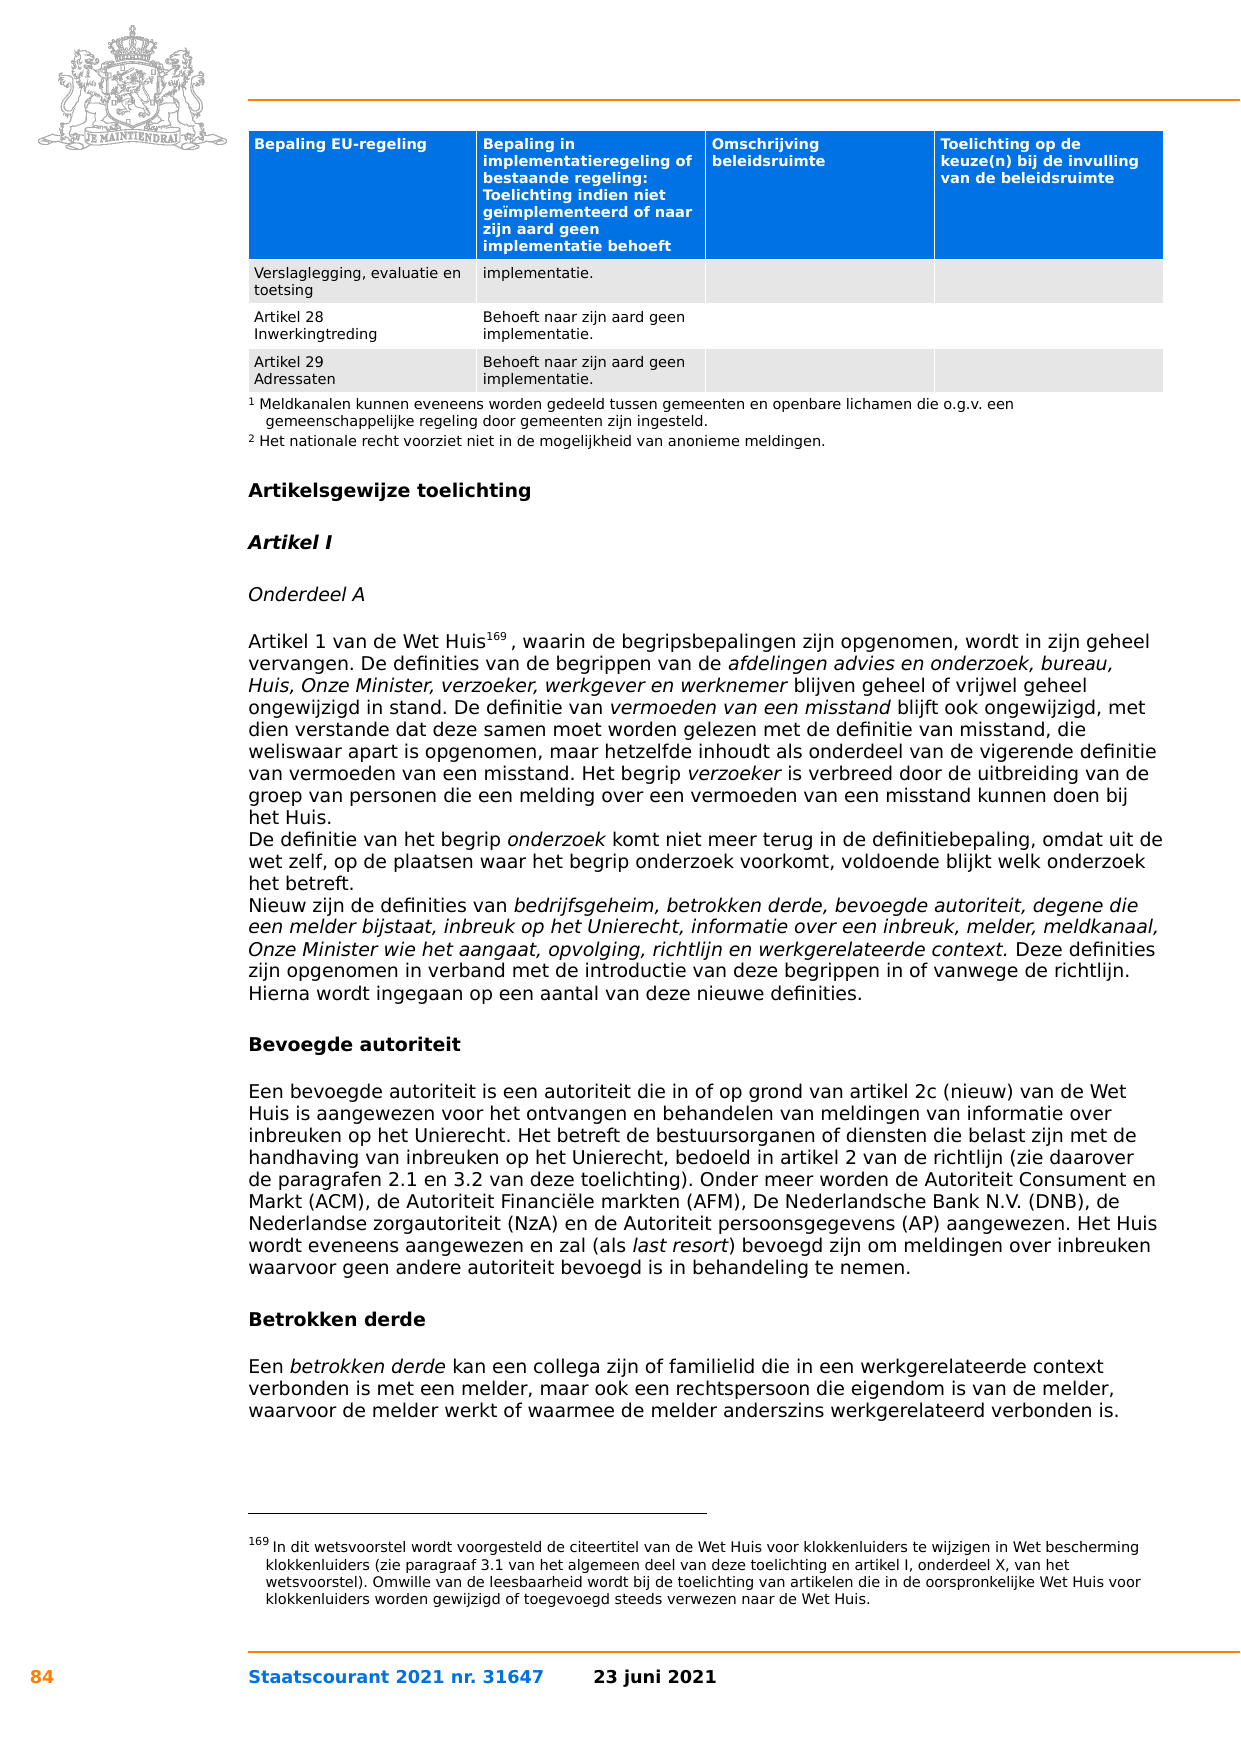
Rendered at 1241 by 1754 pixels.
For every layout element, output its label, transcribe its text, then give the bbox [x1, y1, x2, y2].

subtitle Artikelsgewijze toelichting [248, 480, 1163, 502]
table_cell [935, 305, 1163, 348]
table_header Bepaling EU-regeling [249, 131, 476, 259]
text In dit wetsvoorstel wordt voorgesteld de citeertitel van de Wet Huis voor klokkenluiders te wijzigen in Wet bescherming klokkenluiders (zie paragraaf 3.1 van het algemeen deel van deze toelichting en artikel I, onderdeel X, van het wetsvoorstel). Omwille van de leesbaarheid wordt bij de toelichting van artikelen die in de oorspronkelijke Wet Huis voor klokkenluiders worden gewijzigd of toegevoegd steeds verwezen naar de Wet Huis. [248, 1535, 1163, 1608]
table_header Toelichting op de keuze(n) bij de invulling van de beleidsruimte [935, 131, 1163, 259]
picture [38, 25, 227, 150]
table_cell [706, 349, 934, 392]
table_cell Artikel 29 Adressaten [249, 349, 476, 392]
table_cell [935, 260, 1163, 303]
subtitle Betrokken derde [248, 1309, 1163, 1331]
table_cell 1 Meldkanalen kunnen eveneens worden gedeeld tussen gemeenten en openbare lichamen die o.g.v. een gemeenschappelijke regeling door gemeenten zijn ingesteld. 2 Het nationale recht voorziet niet in de mogelijkheid van anonieme meldingen. [248, 393, 1163, 450]
table_cell Artikel 28 Inwerkingtreding [249, 305, 476, 348]
table_cell Behoeft naar zijn aard geen implementatie. [477, 305, 705, 348]
text Artikel 1 van de Wet Huis, waarin de begripsbepalingen zijn opgenomen, wordt in zijn geheel vervangen. De definities van de begrippen van de afdelingen advies en onderzoek, bureau, Huis, Onze Minister, verzoeker, werkgever en werknemer blijven geheel of vrijwel geheel ongewijzigd in stand. De definitie van vermoeden van een misstand blijft ook ongewijzigd, met dien verstande dat deze samen moet worden gelezen met de definitie van misstand, die weliswaar apart is opgenomen, maar hetzelfde inhoudt als onderdeel van de vigerende definitie van vermoeden van een misstand. Het begrip verzoeker is verbreed door de uitbreiding van de groep van personen die een melding over een vermoeden van een misstand kunnen doen bij het Huis. [248, 631, 1163, 828]
text Een betrokken derde kan een collega zijn of familielid die in een werkgerelateerde context verbonden is met een melder, maar ook een rechtspersoon die eigendom is van de melder, waarvoor de melder werkt of waarmee de melder anderszins werkgerelateerd verbonden is. [248, 1356, 1163, 1422]
subtitle Onderdeel A [248, 584, 1163, 606]
table_cell [706, 260, 934, 303]
table_cell Verslaglegging, evaluatie en toetsing [249, 260, 476, 303]
table_cell implementatie. [477, 260, 705, 303]
table_cell [935, 349, 1163, 392]
text Nieuw zijn de definities van bedrijfsgeheim, betrokken derde, bevoegde autoriteit, degene die een melder bijstaat, inbreuk op het Unierecht, informatie over een inbreuk, melder, meldkanaal, Onze Minister wie het aangaat, opvolging, richtlijn en werkgerelateerde context. Deze definities zijn opgenomen in verband met de introductie van deze begrippen in of vanwege de richtlijn. Hierna wordt ingegaan op een aantal van deze nieuwe definities. [248, 894, 1163, 1004]
text Een bevoegde autoriteit is een autoriteit die in of op grond van artikel 2c (nieuw) van de Wet Huis is aangewezen voor het ontvangen en behandelen van meldingen van informatie over inbreuken op het Unierecht. Het betreft de bestuursorganen of diensten die belast zijn met de handhaving van inbreuken op het Unierecht, bedoeld in artikel 2 van de richtlijn (zie daarover de paragrafen 2.1 en 3.2 van deze toelichting). Onder meer worden de Autoriteit Consument en Markt (ACM), de Autoriteit Financiële markten (AFM), De Nederlandsche Bank N.V. (DNB), de Nederlandse zorgautoriteit (NzA) en de Autoriteit persoonsgegevens (AP) aangewezen. Het Huis wordt eveneens aangewezen en zal (als last resort) bevoegd zijn om meldingen over inbreuken waarvoor geen andere autoriteit bevoegd is in behandeling te nemen. [248, 1081, 1163, 1279]
table_header Omschrijving beleidsruimte [706, 131, 934, 259]
subtitle Bevoegde autoriteit [248, 1034, 1163, 1056]
table_header Bepaling in implementatieregeling of bestaande regeling: Toelichting indien niet geïmplementeerd of naar zijn aard geen implementatie behoeft [477, 131, 705, 259]
subtitle Artikel I [248, 532, 1163, 554]
text De definitie van het begrip onderzoek komt niet meer terug in de definitiebepaling, omdat uit de wet zelf, op de plaatsen waar het begrip onderzoek voorkomt, voldoende blijkt welk onderzoek het betreft. [248, 828, 1163, 894]
table_cell [706, 305, 934, 348]
table_cell Behoeft naar zijn aard geen implementatie. [477, 349, 705, 392]
